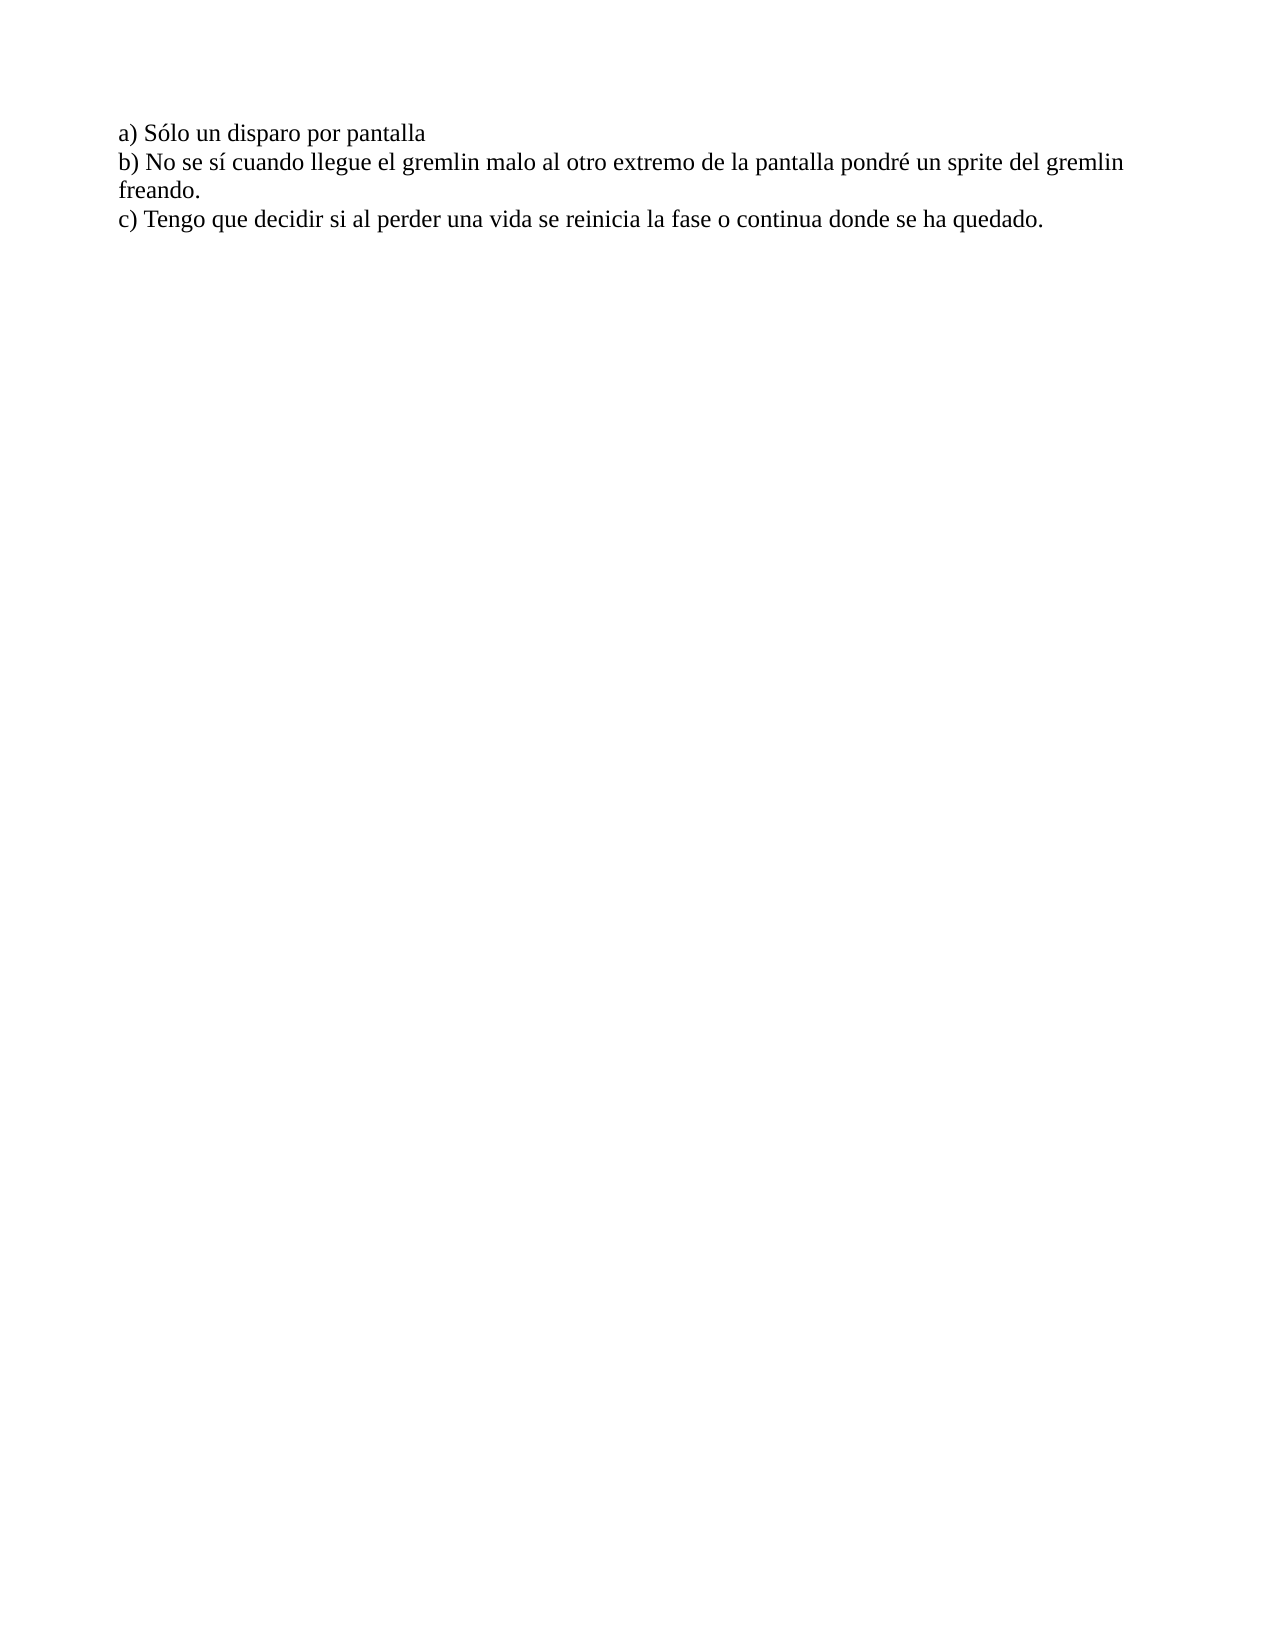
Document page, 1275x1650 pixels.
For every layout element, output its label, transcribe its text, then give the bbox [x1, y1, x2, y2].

text c) Tengo que decidir si al perder una vida se reinicia la fase o continua donde se ha quedado. [118, 204, 1157, 233]
text a) Sólo un disparo por pantalla [118, 118, 1157, 147]
text b) No se sí cuando llegue el gremlin malo al otro extremo de la pantalla pondré un sprite del gremlin freando. [118, 147, 1157, 204]
